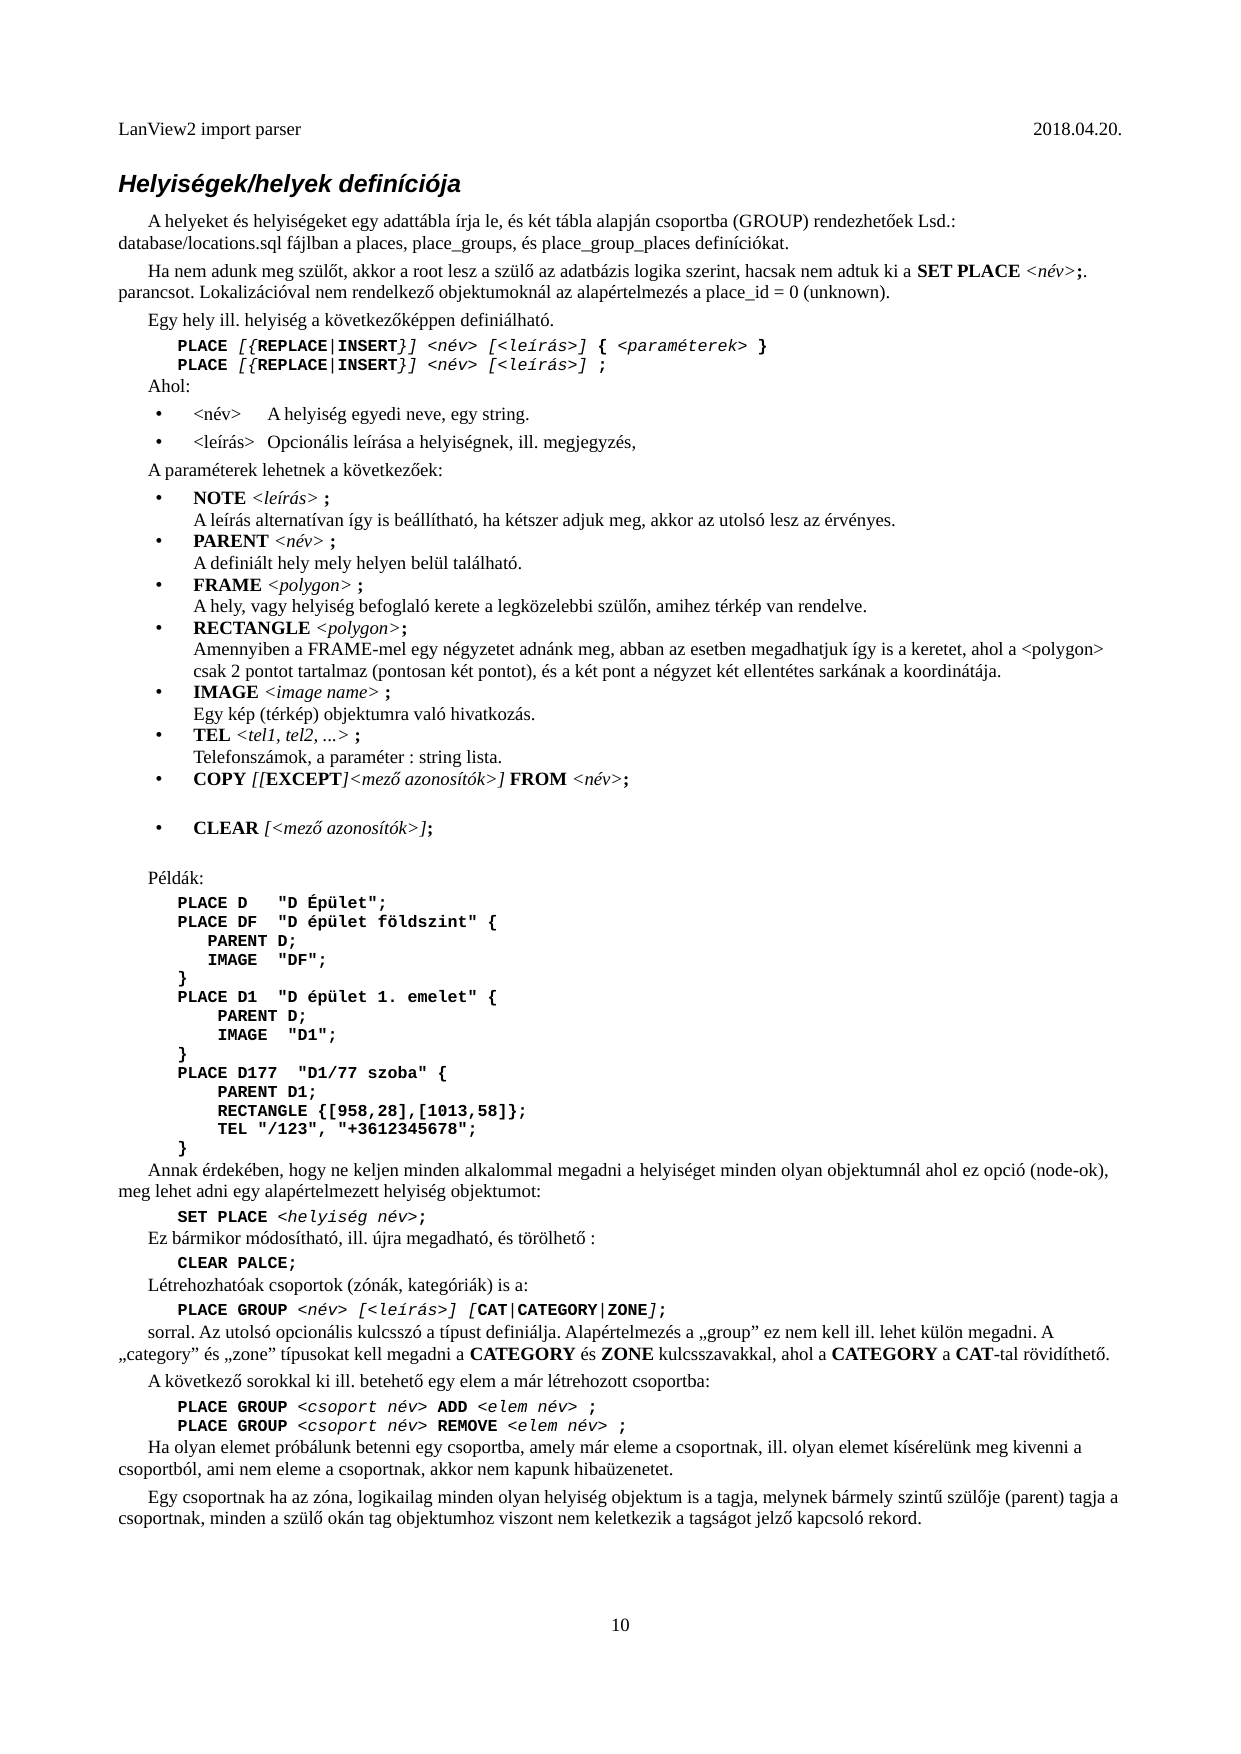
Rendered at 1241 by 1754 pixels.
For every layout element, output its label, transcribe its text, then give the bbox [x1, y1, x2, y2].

text Ha nem adunk meg szülőt, akkor a root lesz a szülő az adatbázis logika szerint, hacsak nem adtuk ki a SET PLACE <név>;. parancsot. Lokalizációval nem rendelkező objektumoknál az alapértelmezés a place_id = 0 (unknown). [118, 260, 1122, 303]
text PLACE DF "D épület földszint" { [177, 913, 1122, 932]
list COPY [[EXCEPT]<mező azonosítók>] FROM <név>; [156, 767, 1122, 811]
text PLACE GROUP <csoport név> REMOVE <elem név> ; [177, 1417, 1122, 1436]
text TEL "/123", "+3612345678"; [177, 1121, 1122, 1140]
text Létrehozhatóak csoportok (zónák, kategóriák) is a: [118, 1274, 1122, 1296]
text } [177, 970, 1122, 989]
text PLACE D177 "D1/77 szoba" { [177, 1064, 1122, 1083]
text PLACE D1 "D épület 1. emelet" { [177, 989, 1122, 1008]
list <név> A helyiség egyedi neve, egy string. [156, 403, 1122, 425]
text Ha olyan elemet próbálunk betenni egy csoportba, amely már eleme a csoportnak, ill. olyan elemet kísérelünk meg kivenni a csoportból, ami nem eleme a csoportnak, akkor nem kapunk hibaüzenetet. [118, 1436, 1122, 1479]
text PLACE [{REPLACE|INSERT}] <név> [<leírás>] ; [177, 356, 1122, 375]
text CLEAR PALCE; [177, 1255, 1122, 1274]
list <leírás> Opcionális leírása a helyiségnek, ill. megjegyzés, [156, 431, 1122, 453]
text PLACE [{REPLACE|INSERT}] <név> [<leírás>] { <paraméterek> } [177, 337, 1122, 356]
text IMAGE "DF"; [177, 951, 1122, 970]
text SET PLACE <helyiség név>; [177, 1208, 1122, 1227]
text RECTANGLE {[958,28],[1013,58]}; [177, 1102, 1122, 1121]
subtitle Helyiségek/helyek definíciója [118, 169, 1122, 198]
text PARENT D; [177, 1008, 1122, 1027]
text Ahol: [118, 375, 1122, 397]
text PLACE GROUP <név> [<leírás>] [CAT|CATEGORY|ZONE]; [177, 1302, 1122, 1321]
text } [177, 1046, 1122, 1064]
text Annak érdekében, hogy ne keljen minden alkalommal megadni a helyiséget minden olyan objektumnál ahol ez opció (node-ok), meg lehet adni egy alapértelmezett helyiség objektumot: [118, 1159, 1122, 1202]
list PARENT <név> ; A definiált hely mely helyen belül található. [156, 530, 1122, 573]
list FRAME <polygon> ; A hely, vagy helyiség befoglaló kerete a legközelebbi szülőn, amihez térkép van rendelve. [156, 573, 1122, 617]
list NOTE <leírás> ; A leírás alternatívan így is beállítható, ha kétszer adjuk meg, akkor az utolsó lesz az érvényes. [156, 487, 1122, 530]
text Egy hely ill. helyiség a következőképpen definiálható. [118, 309, 1122, 331]
text PLACE GROUP <csoport név> ADD <elem név> ; [177, 1398, 1122, 1417]
text A helyeket és helyiségeket egy adattábla írja le, és két tábla alapján csoportba (GROUP) rendezhetőek Lsd.: database/locations.sql fájlban a places, place_groups, és place_group_places definíciókat. [118, 210, 1122, 253]
text IMAGE "D1"; [177, 1027, 1122, 1046]
list IMAGE <image name> ; Egy kép (térkép) objektumra való hivatkozás. [156, 681, 1122, 724]
text A paraméterek lehetnek a következőek: [118, 459, 1122, 481]
text sorral. Az utolsó opcionális kulcsszó a típust definiálja. Alapértelmezés a „group” ez nem kell ill. lehet külön megadni. A „category” és „zone” típusokat kell megadni a CATEGORY és ZONE kulcsszavakkal, ahol a CATEGORY a CAT-tal rövidíthető. [118, 1321, 1122, 1364]
text Ez bármikor módosítható, ill. újra megadható, és törölhető : [118, 1227, 1122, 1249]
text } [177, 1140, 1122, 1159]
text A következő sorokkal ki ill. betehető egy elem a már létrehozott csoportba: [118, 1370, 1122, 1392]
text PARENT D; [177, 932, 1122, 951]
text Példák: [118, 867, 1122, 888]
list CLEAR [<mező azonosítók>]; [156, 817, 1122, 860]
text Egy csoportnak ha az zóna, logikailag minden olyan helyiség objektum is a tagja, melynek bármely szintű szülője (parent) tagja a csoportnak, minden a szülő okán tag objektumhoz viszont nem keletkezik a tagságot jelző kapcsoló rekord. [118, 1486, 1122, 1529]
list TEL <tel1, tel2, ...> ; Telefonszámok, a paraméter : string lista. [156, 724, 1122, 767]
text PLACE D "D Épület"; [177, 895, 1122, 913]
text PARENT D1; [177, 1083, 1122, 1102]
list RECTANGLE <polygon>; Amennyiben a FRAME-mel egy négyzetet adnánk meg, abban az esetben megadhatjuk így is a keretet, ahol a <polygon> csak 2 pontot tartalmaz (pontosan két pontot), és a két pont a négyzet két ellentétes sarkának a koordinátája. [156, 617, 1122, 681]
